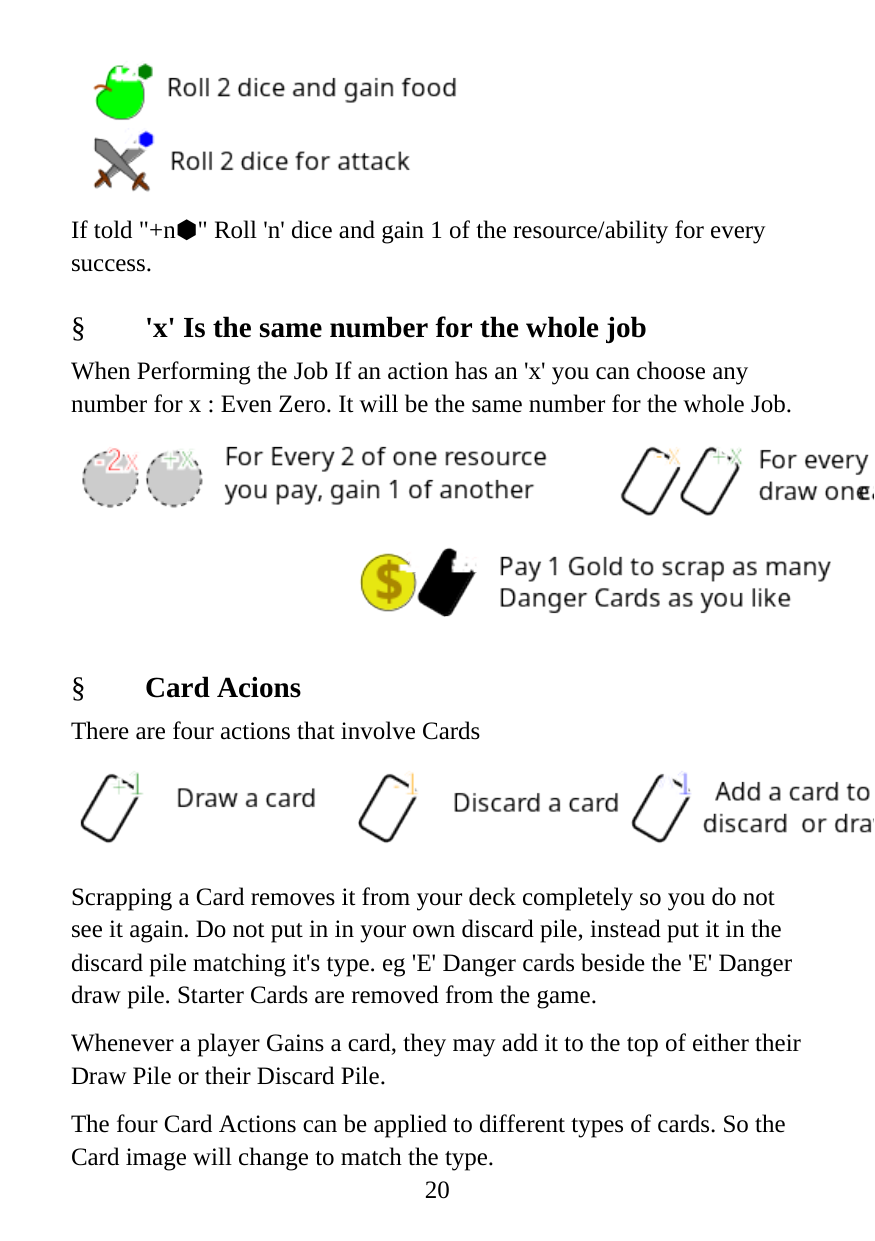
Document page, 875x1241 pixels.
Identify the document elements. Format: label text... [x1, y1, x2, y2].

text The four Card Actions can be applied to different types of cards. So the Card image will change to match the type. [71, 1109, 803, 1171]
picture [70, 763, 874, 863]
subtitle 'x' Is the same number for the whole job [71, 310, 803, 344]
picture [70, 436, 874, 637]
subtitle Card Acions [71, 670, 803, 703]
text Whenever a player Gains a card, they may add it to the top of either their Draw Pile or their Discard Pile. [71, 1028, 803, 1090]
picture [70, 53, 788, 197]
text When Performing the Job If an action has an 'x' you can choose any number for x : Even Zero. It will be the same number for the whole Job. [71, 356, 803, 418]
text Scrapping a Card removes it from your deck completely so you do not see it again. Do not put in in your own discard pile, instead put it in the discard pile matching it's type. eg 'E' Danger cards beside the 'E' Danger draw pile. Starter Cards are removed from the game. [71, 882, 803, 1009]
text There are four actions that involve Cards [71, 716, 803, 745]
text If told "+n⬢" Roll 'n' dice and gain 1 of the resource/ability for every success. [71, 215, 803, 277]
